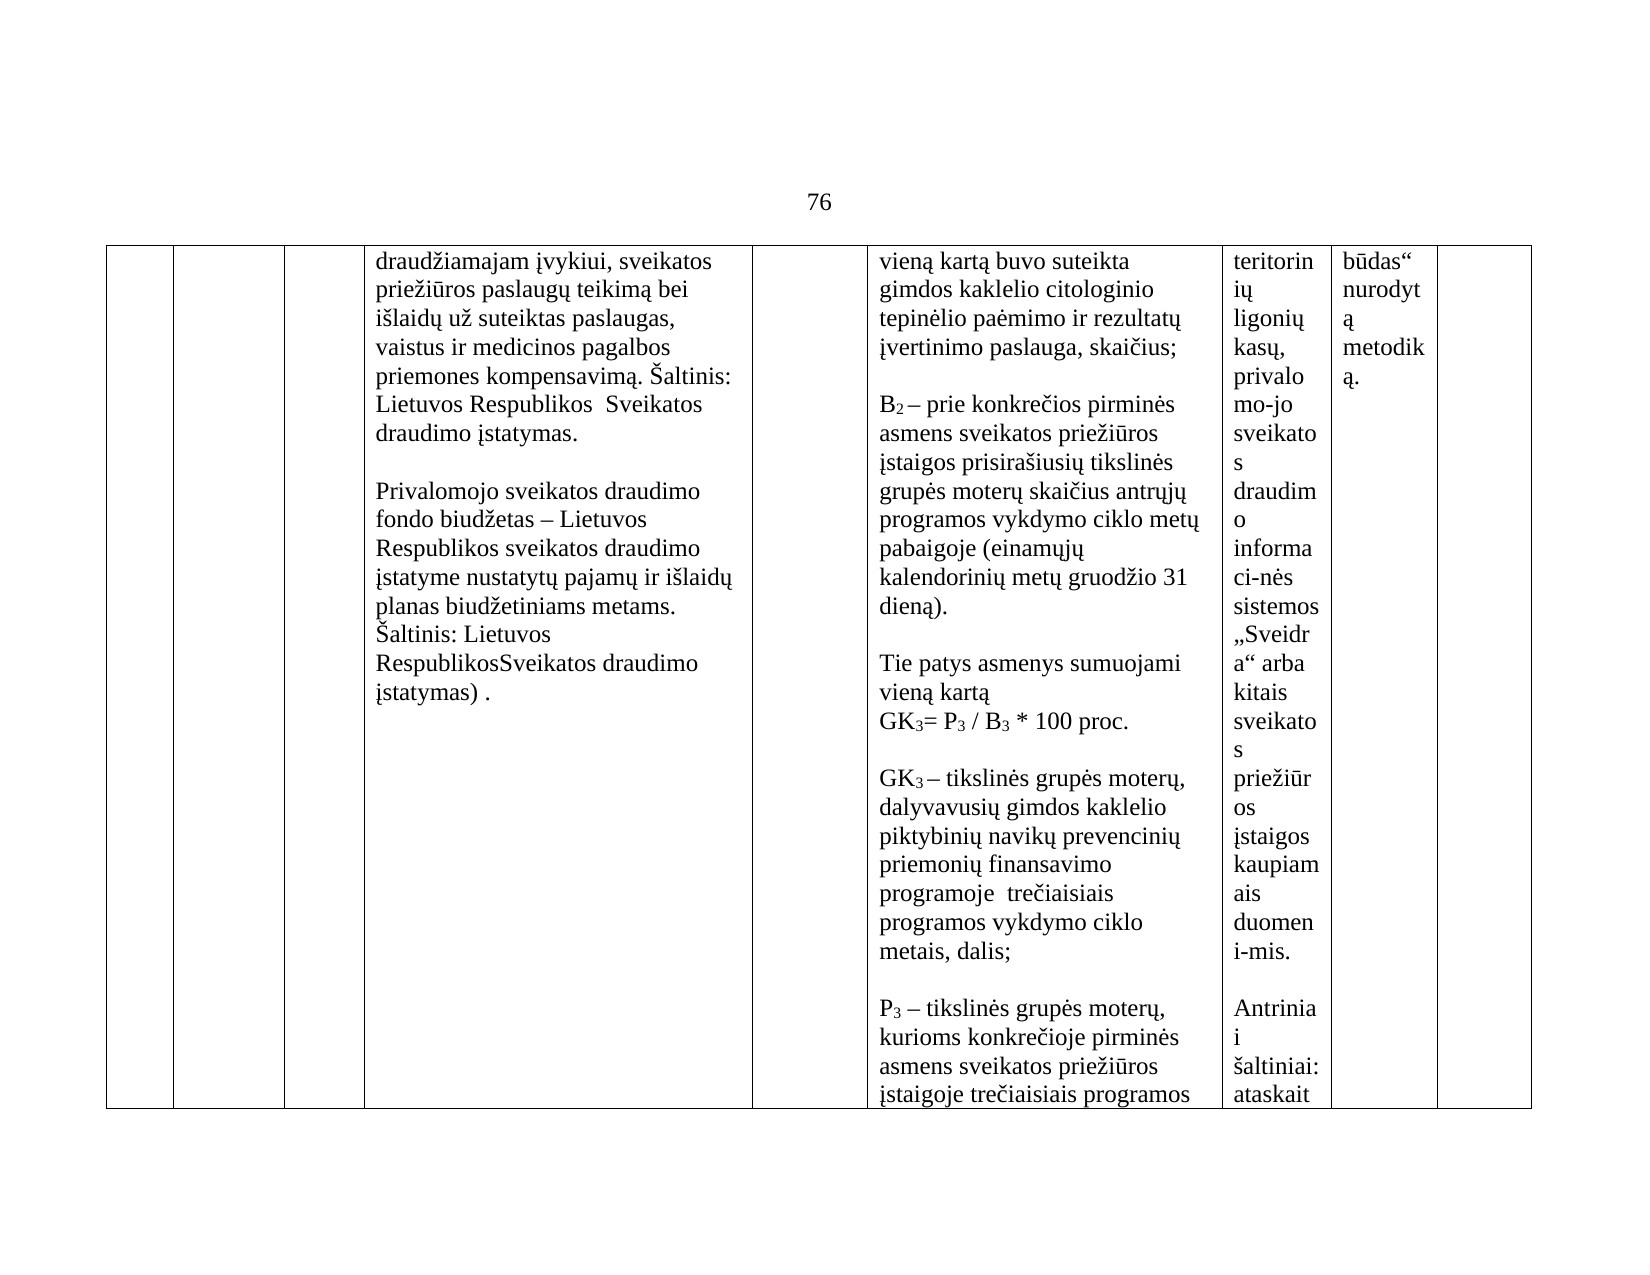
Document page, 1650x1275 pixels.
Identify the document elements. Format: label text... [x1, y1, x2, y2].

table_cell [753, 246, 867, 1108]
table_cell [174, 246, 284, 1108]
table_cell [285, 246, 364, 1108]
table_cell teritorinių ligonių kasų, privalomo-jo sveikatos draudimo informaci-nės sistemos „Sveidra“ arba kitais sveikatos priežiūros įstaigos kaupiamais duomeni-mis. Antriniai šaltiniai: ataskait [1223, 246, 1331, 1108]
table_cell būdas“ nurodytą metodiką. [1332, 246, 1437, 1108]
table_cell [1438, 246, 1531, 1108]
table_cell [107, 246, 173, 1108]
table_cell vieną kartą buvo suteikta gimdos kaklelio citologinio tepinėlio paėmimo ir rezultatų įvertinimo paslauga, skaičius; B2 – prie konkrečios pirminės asmens sveikatos priežiūros įstaigos prisirašiusių tikslinės grupės moterų skaičius antrųjų programos vykdymo ciklo metų pabaigoje (einamųjų kalendorinių metų gruodžio 31 dieną). Tie patys asmenys sumuojami vieną kartą GK3= P3 / B3 * 100 proc. GK3 – tikslinės grupės moterų, dalyvavusių gimdos kaklelio piktybinių navikų prevencinių priemonių finansavimo programoje trečiaisiais programos vykdymo ciklo metais, dalis; P3 – tikslinės grupės moterų, kurioms konkrečioje pirminės asmens sveikatos priežiūros įstaigoje trečiaisiais programos [868, 246, 1222, 1108]
table_cell draudžiamajam įvykiui, sveikatos priežiūros paslaugų teikimą bei išlaidų už suteiktas paslaugas, vaistus ir medicinos pagalbos priemones kompensavimą. Šaltinis: Lietuvos Respublikos Sveikatos draudimo įstatymas. Privalomojo sveikatos draudimo fondo biudžetas – Lietuvos Respublikos sveikatos draudimo įstatyme nustatytų pajamų ir išlaidų planas biudžetiniams metams. Šaltinis: Lietuvos RespublikosSveikatos draudimo įstatymas) . [365, 246, 752, 1108]
